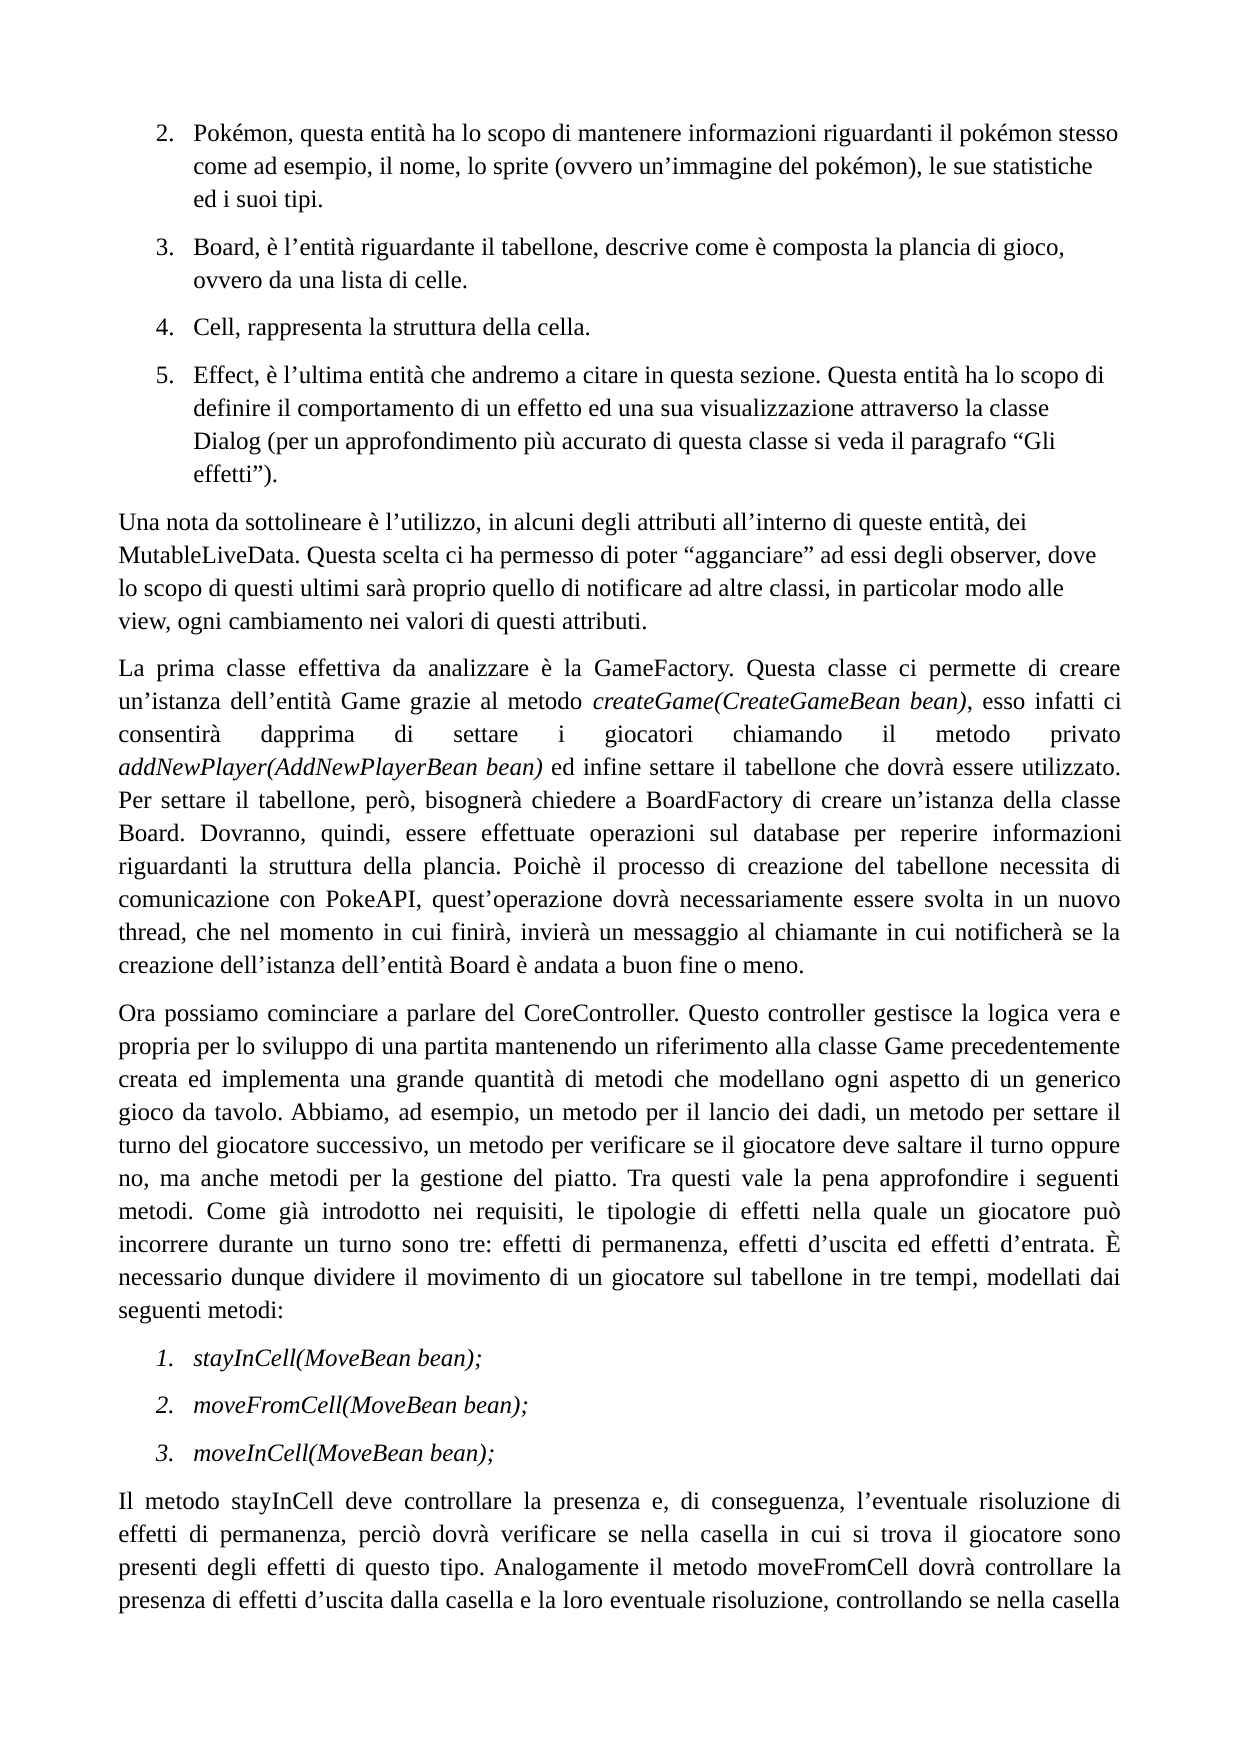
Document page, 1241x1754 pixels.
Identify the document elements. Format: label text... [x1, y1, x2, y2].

list moveInCell(MoveBean bean); [156, 1438, 1122, 1467]
list stayInCell(MoveBean bean); [156, 1343, 1122, 1372]
list moveFromCell(MoveBean bean); [156, 1391, 1122, 1419]
list Pokémon, questa entità ha lo scopo di mantenere informazioni riguardanti il pokémon stesso come ad esempio, il nome, lo sprite (ovvero un’immagine del pokémon), le sue statistiche ed i suoi tipi. [156, 118, 1122, 213]
text Una nota da sottolineare è l’utilizzo, in alcuni degli attributi all’interno di queste entità, dei MutableLiveData. Questa scelta ci ha permesso di poter “agganciare” ad essi degli observer, dove lo scopo di questi ultimi sarà proprio quello di notificare ad altre classi, in particolar modo alle view, ogni cambiamento nei valori di questi attributi. [118, 507, 1122, 634]
text La prima classe effettiva da analizzare è la GameFactory. Questa classe ci permette di creare un’istanza dell’entità Game grazie al metodo createGame(CreateGameBean bean), esso infatti ci consentirà dapprima di settare i giocatori chiamando il metodo privato addNewPlayer(AddNewPlayerBean bean) ed infine settare il tabellone che dovrà essere utilizzato. Per settare il tabellone, però, bisognerà chiedere a BoardFactory di creare un’istanza della classe Board. Dovranno, quindi, essere effettuate operazioni sul database per reperire informazioni riguardanti la struttura della plancia. Poichè il processo di creazione del tabellone necessita di comunicazione con PokeAPI, quest’operazione dovrà necessariamente essere svolta in un nuovo thread, che nel momento in cui finirà, invierà un messaggio al chiamante in cui notificherà se la creazione dell’istanza dell’entità Board è andata a buon fine o meno. [118, 653, 1122, 979]
list Effect, è l’ultima entità che andremo a citare in questa sezione. Questa entità ha lo scopo di definire il comportamento di un effetto ed una sua visualizzazione attraverso la classe Dialog (per un approfondimento più accurato di questa classe si veda il paragrafo “Gli effetti”). [156, 360, 1122, 488]
text Ora possiamo cominciare a parlare del CoreController. Questo controller gestisce la logica vera e propria per lo sviluppo di una partita mantenendo un riferimento alla classe Game precedentemente creata ed implementa una grande quantità di metodi che modellano ogni aspetto di un generico gioco da tavolo. Abbiamo, ad esempio, un metodo per il lancio dei dadi, un metodo per settare il turno del giocatore successivo, un metodo per verificare se il giocatore deve saltare il turno oppure no, ma anche metodi per la gestione del piatto. Tra questi vale la pena approfondire i seguenti metodi. Come già introdotto nei requisiti, le tipologie di effetti nella quale un giocatore può incorrere durante un turno sono tre: effetti di permanenza, effetti d’uscita ed effetti d’entrata. È necessario dunque dividere il movimento di un giocatore sul tabellone in tre tempi, modellati dai seguenti metodi: [118, 998, 1122, 1324]
text Il metodo stayInCell deve controllare la presenza e, di conseguenza, l’eventuale risoluzione di effetti di permanenza, perciò dovrà verificare se nella casella in cui si trova il giocatore sono presenti degli effetti di questo tipo. Analogamente il metodo moveFromCell dovrà controllare la presenza di effetti d’uscita dalla casella e la loro eventuale risoluzione, controllando se nella casella [118, 1486, 1122, 1613]
list Board, è l’entità riguardante il tabellone, descrive come è composta la plancia di gioco, ovvero da una lista di celle. [156, 232, 1122, 293]
list Cell, rappresenta la struttura della cella. [156, 312, 1122, 341]
